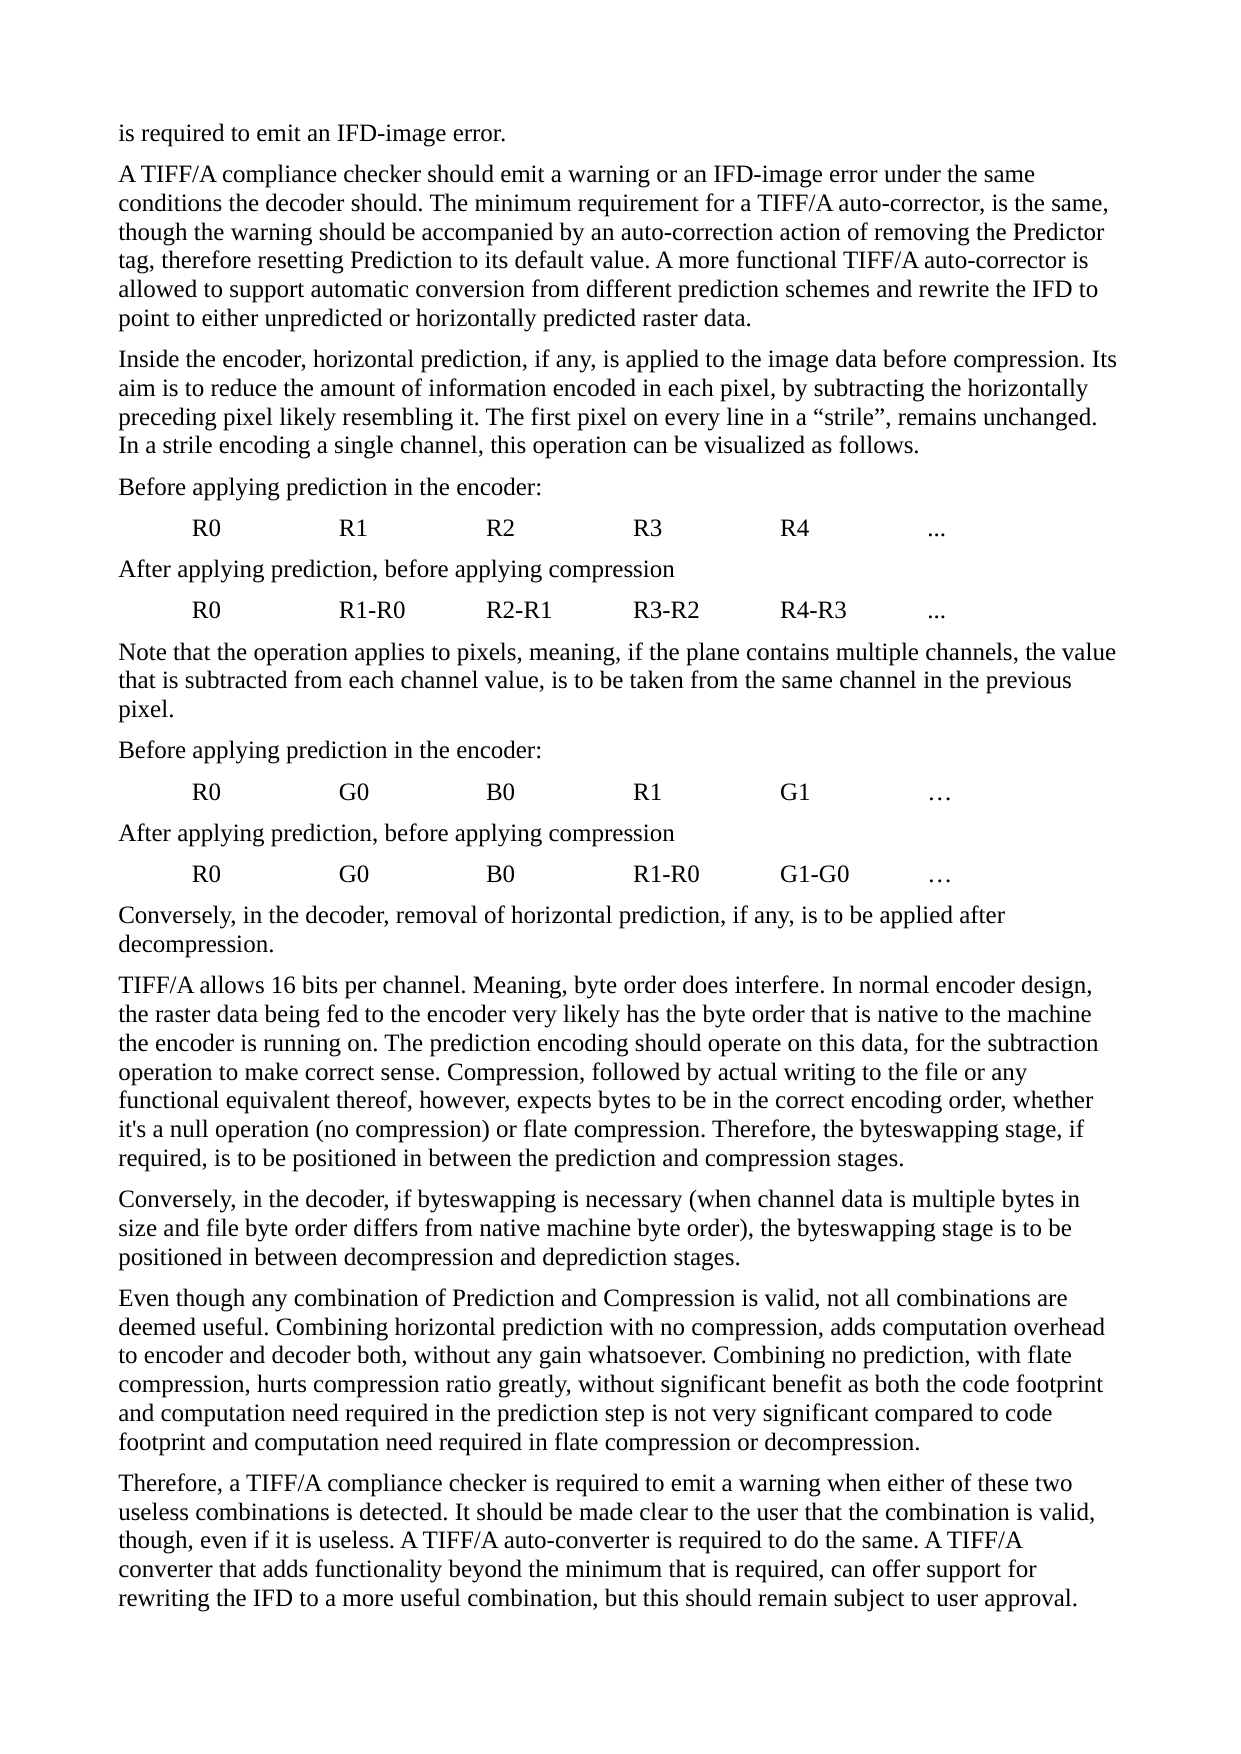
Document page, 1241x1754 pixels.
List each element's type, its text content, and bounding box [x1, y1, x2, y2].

text A TIFF/A compliance checker should emit a warning or an IFD-image error under the same conditions the decoder should. The minimum requirement for a TIFF/A auto-corrector, is the same, though the warning should be accompanied by an auto-correction action of removing the Predictor tag, therefore resetting Prediction to its default value. A more functional TIFF/A auto-corrector is allowed to support automatic conversion from different prediction schemes and rewrite the IFD to point to either unpredicted or horizontally predicted raster data. [118, 159, 1122, 332]
text TIFF/A allows 16 bits per channel. Meaning, byte order does interfere. In normal encoder design, the raster data being fed to the encoder very likely has the byte order that is native to the machine the encoder is running on. The prediction encoding should operate on this data, for the subtraction operation to make correct sense. Compression, followed by actual writing to the file or any functional equivalent thereof, however, expects bytes to be in the correct encoding order, whether it's a null operation (no compression) or flate compression. Therefore, the byteswapping stage, if required, is to be positioned in between the prediction and compression stages. [118, 971, 1122, 1172]
text R0 G0 B0 R1-R0 G1-G0 … [118, 859, 1122, 888]
text After applying prediction, before applying compression [118, 554, 1122, 583]
text Note that the operation applies to pixels, meaning, if the plane contains multiple channels, the value that is subtracted from each channel value, is to be taken from the same channel in the previous pixel. [118, 637, 1122, 723]
text R0 R1 R2 R3 R4 ... [118, 513, 1122, 542]
text R0 R1-R0 R2-R1 R3-R2 R4-R3 ... [118, 596, 1122, 624]
text is required to emit an IFD-image error. [118, 118, 1122, 147]
text Before applying prediction in the encoder: [118, 736, 1122, 764]
text After applying prediction, before applying compression [118, 818, 1122, 847]
text Therefore, a TIFF/A compliance checker is required to emit a warning when either of these two useless combinations is detected. It should be made clear to the user that the combination is valid, though, even if it is useless. A TIFF/A auto-converter is required to do the same. A TIFF/A converter that adds functionality beyond the minimum that is required, can offer support for rewriting the IFD to a more useful combination, but this should remain subject to user approval. [118, 1468, 1122, 1612]
text Conversely, in the decoder, removal of horizontal prediction, if any, is to be applied after decompression. [118, 901, 1122, 958]
text Conversely, in the decoder, if byteswapping is necessary (when channel data is multiple bytes in size and file byte order differs from native machine byte order), the byteswapping stage is to be positioned in between decompression and deprediction stages. [118, 1184, 1122, 1271]
text R0 G0 B0 R1 G1 … [118, 777, 1122, 806]
text Inside the encoder, horizontal prediction, if any, is applied to the image data before compression. Its aim is to reduce the amount of information encoded in each pixel, by subtracting the horizontally preceding pixel likely resembling it. The first pixel on every line in a “strile”, remains unchanged. In a strile encoding a single channel, this operation can be visualized as follows. [118, 344, 1122, 459]
text Even though any combination of Prediction and Compression is valid, not all combinations are deemed useful. Combining horizontal prediction with no compression, adds computation overhead to encoder and decoder both, without any gain whatsoever. Combining no prediction, with flate compression, hurts compression ratio greatly, without significant benefit as both the code footprint and computation need required in the prediction step is not very significant compared to code footprint and computation need required in flate compression or decompression. [118, 1283, 1122, 1456]
text Before applying prediction in the encoder: [118, 472, 1122, 501]
